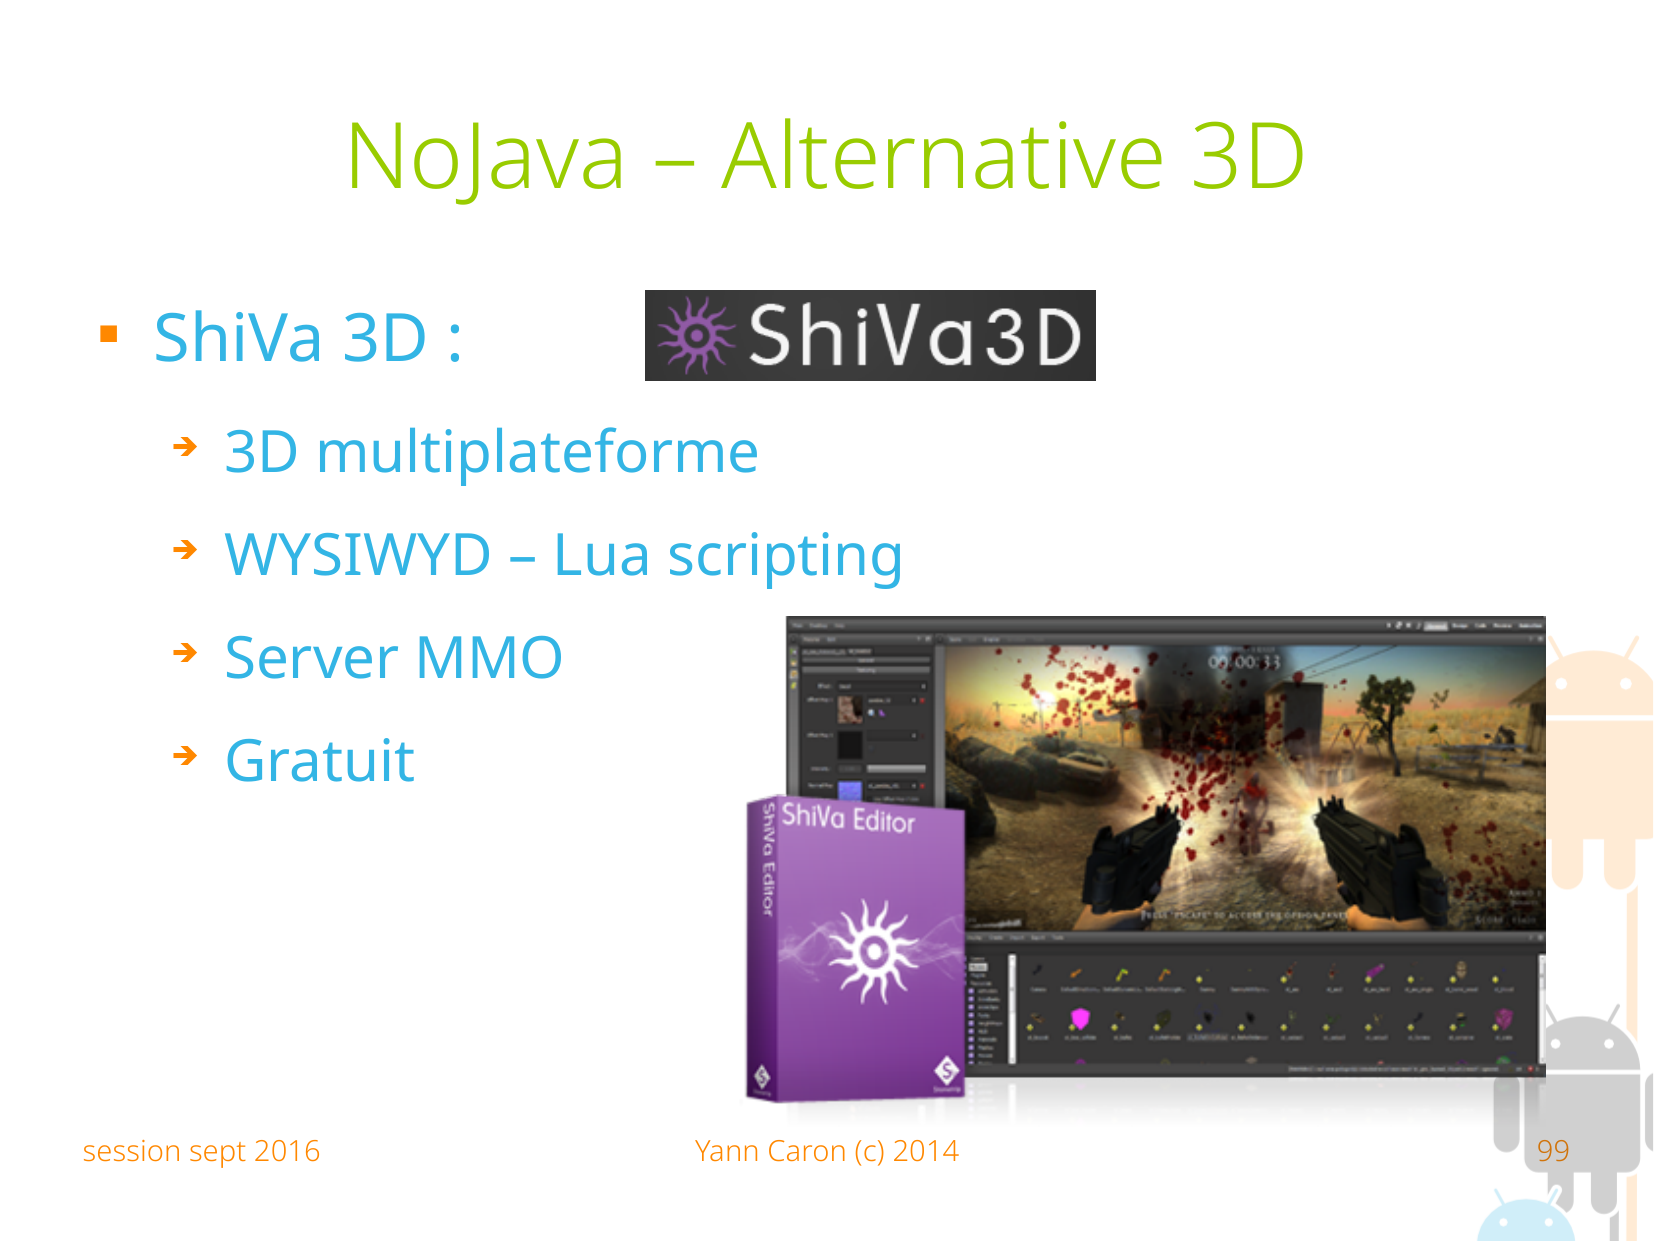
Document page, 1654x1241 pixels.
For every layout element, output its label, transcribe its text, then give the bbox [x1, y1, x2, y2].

picture [240, 423, 1654, 1241]
list ShiVa 3D : 3D multiplateforme WYSIWYD – Lua scripting Server MMO Gratuit [82, 290, 1571, 1010]
title NoJava – Alternative 3D [82, 49, 1571, 257]
picture [645, 290, 1096, 381]
